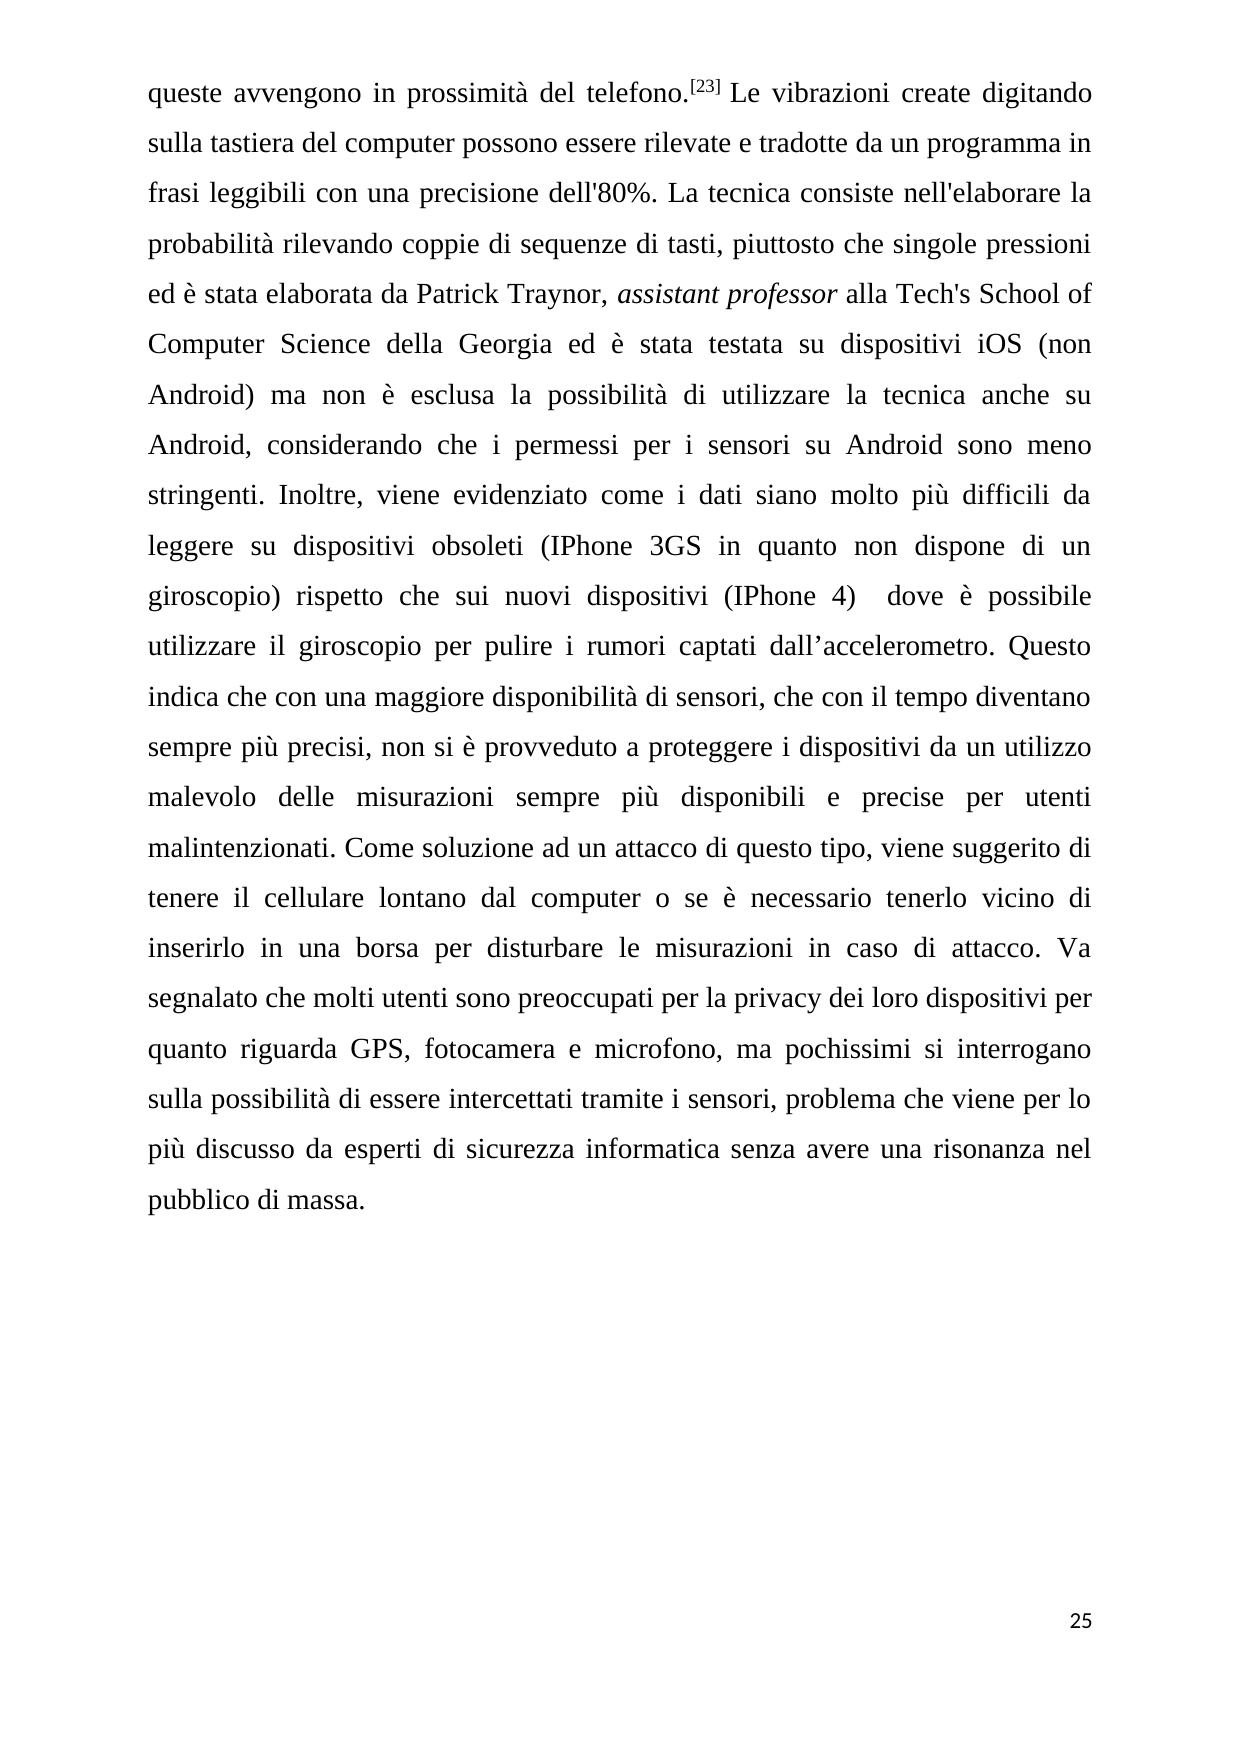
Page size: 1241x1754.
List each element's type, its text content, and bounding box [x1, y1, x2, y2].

text queste avvengono in prossimità del telefono.[23] Le vibrazioni create digitando sulla tastiera del computer possono essere rilevate e tradotte da un programma in frasi leggibili con una precisione dell'80%. La tecnica consiste nell'elaborare la probabilità rilevando coppie di sequenze di tasti, piuttosto che singole pressioni ed è stata elaborata da Patrick Traynor, assistant professor alla Tech's School of Computer Science della Georgia ed è stata testata su dispositivi iOS (non Android) ma non è esclusa la possibilità di utilizzare la tecnica anche su Android, considerando che i permessi per i sensori su Android sono meno stringenti. Inoltre, viene evidenziato come i dati siano molto più difficili da leggere su dispositivi obsoleti (IPhone 3GS in quanto non dispone di un giroscopio) rispetto che sui nuovi dispositivi (IPhone 4) dove è possibile utilizzare il giroscopio per pulire i rumori captati dall’accelerometro. Questo indica che con una maggiore disponibilità di sensori, che con il tempo diventano sempre più precisi, non si è provveduto a proteggere i dispositivi da un utilizzo malevolo delle misurazioni sempre più disponibili e precise per utenti malintenzionati. Come soluzione ad un attacco di questo tipo, viene suggerito di tenere il cellulare lontano dal computer o se è necessario tenerlo vicino di inserirlo in una borsa per disturbare le misurazioni in caso di attacco. Va segnalato che molti utenti sono preoccupati per la privacy dei loro dispositivi per quanto riguarda GPS, fotocamera e microfono, ma pochissimi si interrogano sulla possibilità di essere intercettati tramite i sensori, problema che viene per lo più discusso da esperti di sicurezza informatica senza avere una risonanza nel pubblico di massa. [148, 75, 1092, 1215]
